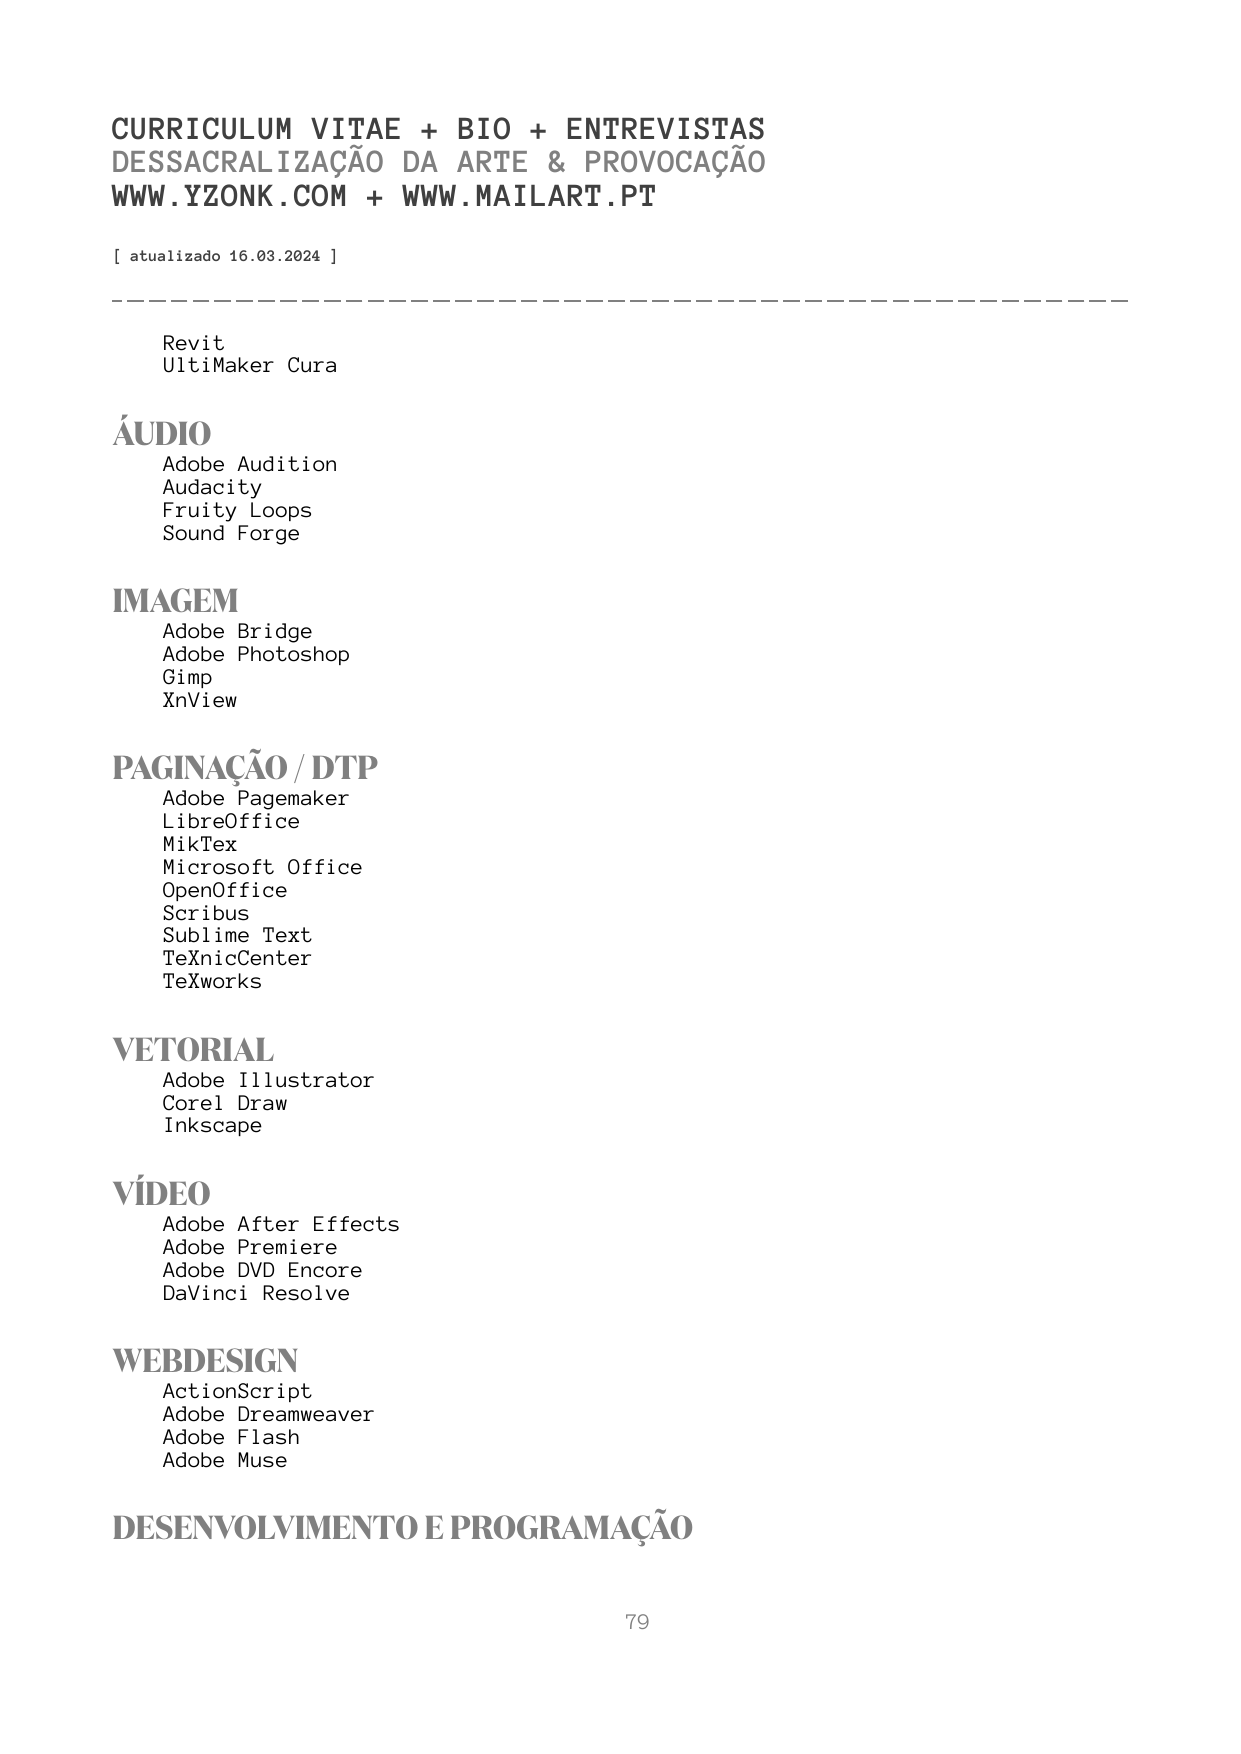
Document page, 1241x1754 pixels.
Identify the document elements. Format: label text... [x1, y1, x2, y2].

list Adobe Dreamweaver [163, 1402, 1128, 1425]
list Adobe DVD Encore [163, 1258, 1128, 1281]
list Adobe After Effects [163, 1212, 1128, 1235]
list Adobe Illustrator [163, 1068, 1128, 1091]
list Adobe Muse [163, 1448, 1128, 1471]
list DaVinci Resolve [163, 1281, 1128, 1304]
list Sublime Text [163, 924, 1128, 947]
subtitle ÁUDIO [112, 419, 1128, 452]
subtitle WEBDESIGN [112, 1346, 1128, 1379]
list Scribus [163, 901, 1128, 924]
list Sound Forge [163, 521, 1128, 544]
list Adobe Premiere [163, 1235, 1128, 1258]
list Adobe Photoshop [163, 642, 1128, 665]
list Inkscape [163, 1114, 1128, 1137]
list Revit [163, 331, 1128, 354]
list Adobe Pagemaker [163, 787, 1128, 809]
list UltiMaker Cura [163, 354, 1128, 377]
list XnView [163, 688, 1128, 711]
list ActionScript [163, 1379, 1128, 1402]
list Gimp [163, 665, 1128, 688]
subtitle PAGINAÇÃO / DTP [112, 753, 1128, 787]
list Adobe Bridge [163, 619, 1128, 642]
list Microsoft Office [163, 855, 1128, 878]
subtitle imagem [112, 586, 1128, 619]
list Corel Draw [163, 1091, 1128, 1114]
subtitle VÍDEO [112, 1179, 1128, 1212]
list TeXnicCenter [163, 947, 1128, 970]
list TeXworks [163, 970, 1128, 993]
list Audacity [163, 475, 1128, 498]
subtitle Desenvolvimento e programação [112, 1513, 1128, 1547]
list LibreOffice [163, 809, 1128, 832]
list Adobe Audition [163, 452, 1128, 475]
subtitle VETORIAL [112, 1035, 1128, 1068]
list OpenOffice [163, 878, 1128, 901]
list Adobe Flash [163, 1425, 1128, 1448]
list Fruity Loops [163, 498, 1128, 521]
list MikTex [163, 832, 1128, 855]
